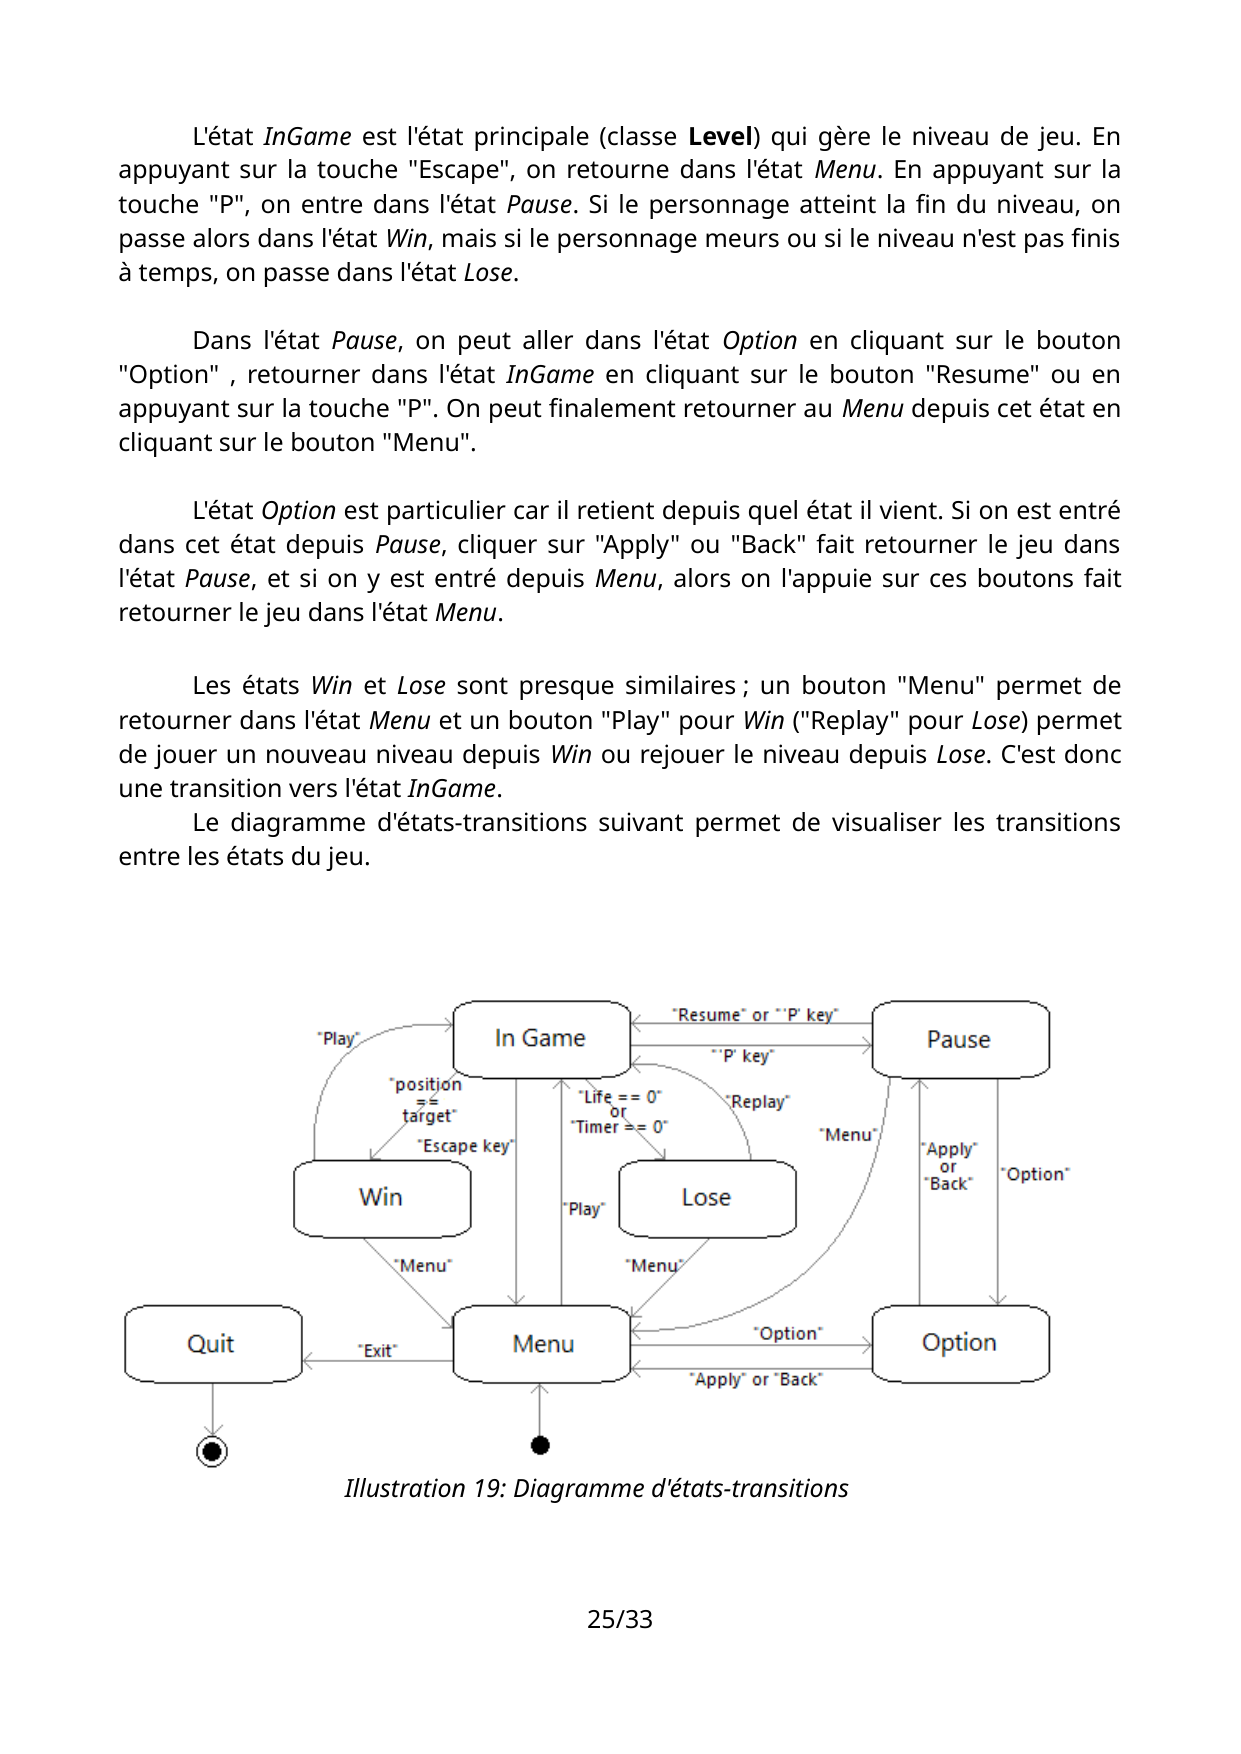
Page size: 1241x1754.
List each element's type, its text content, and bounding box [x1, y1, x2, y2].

text L'état InGame est l'état principale (classe Level) qui gère le niveau de jeu. En appuyant sur la touche "Escape", on retourne dans l'état Menu. En appuyant sur la touche "P", on entre dans l'état Pause. Si le personnage atteint la fin du niveau, on passe alors dans l'état Win, mais si le personnage meurs ou si le niveau n'est pas finis à temps, on passe dans l'état Lose. [118, 118, 1122, 288]
text Illustration 19: Diagramme d'états-transitions [120, 1471, 1076, 1504]
text Les états Win et Lose sont presque similaires ; un bouton "Menu" permet de retourner dans l'état Menu et un bouton "Play" pour Win ("Replay" pour Lose) permet de jouer un nouveau niveau depuis Win ou rejouer le niveau depuis Lose. C'est donc une transition vers l'état InGame. [118, 663, 1122, 805]
text L'état Option est particulier car il retient depuis quel état il vient. Si on est entré dans cet état depuis Pause, cliquer sur "Apply" ou "Back" fait retourner le jeu dans l'état Pause, et si on y est entré depuis Menu, alors on l'appuie sur ces boutons fait retourner le jeu dans l'état Menu. [118, 493, 1122, 629]
text Le diagramme d'états-transitions suivant permet de visualiser les transitions entre les états du jeu. [118, 805, 1122, 873]
text Dans l'état Pause, on peut aller dans l'état Option en cliquant sur le bouton "Option" , retourner dans l'état InGame en cliquant sur le bouton "Resume" ou en appuyant sur la touche "P". On peut finalement retourner au Menu depuis cet état en cliquant sur le bouton "Menu". [118, 322, 1122, 459]
